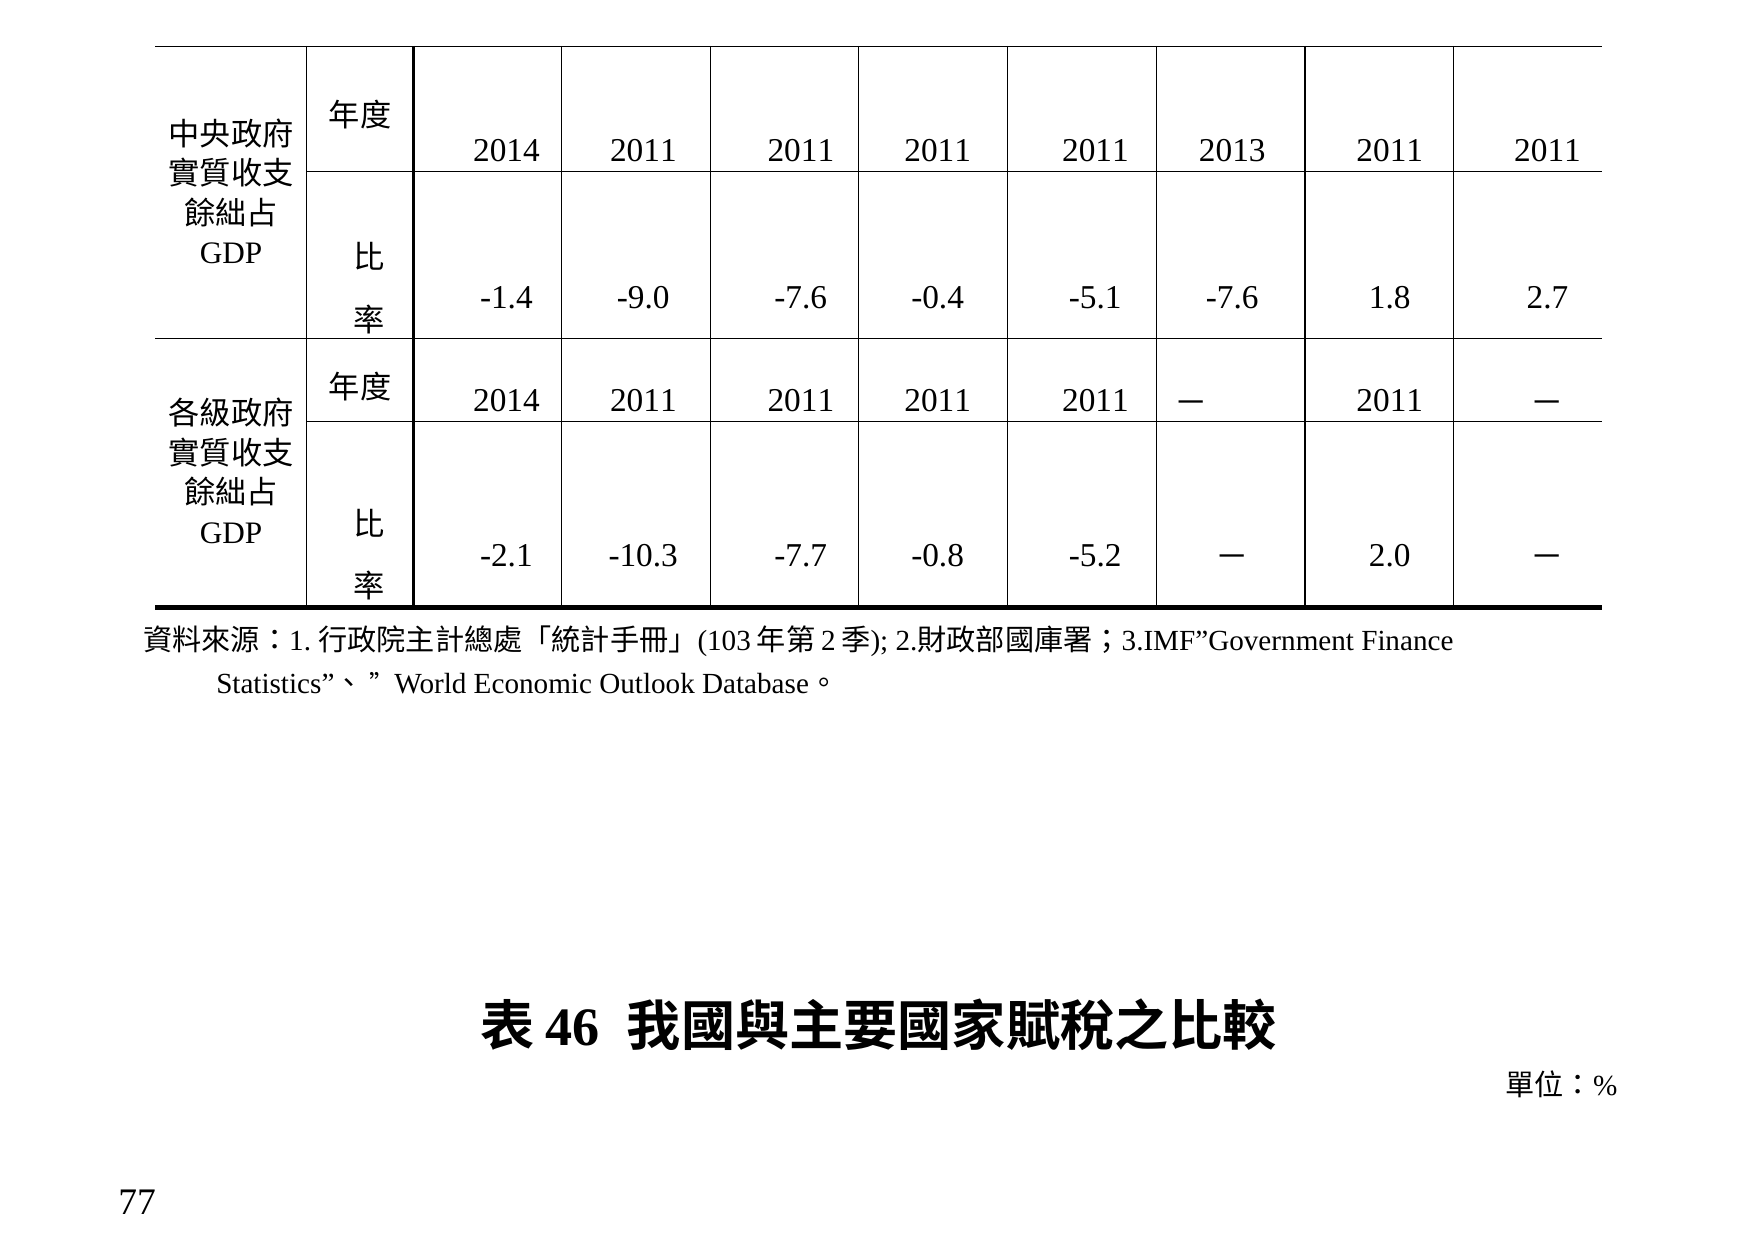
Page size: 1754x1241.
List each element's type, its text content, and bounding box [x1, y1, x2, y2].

table_cell -5.1 [1008, 172, 1156, 338]
table_cell 2011 [1306, 47, 1453, 171]
table_cell 2.7 [1454, 172, 1602, 338]
table_cell -7.6 [1157, 172, 1304, 338]
table_cell 2011 [562, 339, 710, 421]
table_cell 2011 [711, 47, 858, 171]
table_cell 2011 [859, 47, 1007, 171]
table_cell 年度 [307, 339, 412, 421]
table_cell 2011 [859, 339, 1007, 421]
table_cell 比率 [307, 172, 412, 338]
table_cell -0.4 [859, 172, 1007, 338]
table_cell -9.0 [562, 172, 710, 338]
table_cell 中央政府實質收支餘絀占GDP [155, 47, 306, 338]
table_cell － [1454, 339, 1602, 421]
table_cell － [1454, 422, 1602, 605]
table_cell -0.8 [859, 422, 1007, 605]
table_cell 各級政府實質收支餘絀占GDP [155, 339, 306, 605]
table_cell 2013 [1157, 47, 1304, 171]
table_cell 2011 [1454, 47, 1602, 171]
table_cell -10.3 [562, 422, 710, 605]
table_cell 1.8 [1306, 172, 1453, 338]
table_cell 2011 [1306, 339, 1453, 421]
table_cell － [1157, 339, 1304, 421]
table_cell -7.7 [711, 422, 858, 605]
table_cell 2.0 [1306, 422, 1453, 605]
text 資料來源：1. 行政院主計總處「統計手冊」(103年第2季); 2.財政部國庫署；3.IMF”Government Finance Statistics”、 ”World Economic Outlook Database。 [128, 617, 1543, 701]
table_cell 2011 [1008, 47, 1156, 171]
table_cell 2011 [711, 339, 858, 421]
table_cell -7.6 [711, 172, 858, 338]
text 表46 我國與主要國家賦稅之比較 [128, 983, 1628, 1061]
table_cell 年度 [307, 47, 412, 171]
table_cell 2011 [1008, 339, 1156, 421]
table_cell 2014 [415, 339, 561, 421]
table_cell 比率 [307, 422, 412, 605]
table_cell -2.1 [415, 422, 561, 605]
table_cell － [1157, 422, 1304, 605]
table_cell 2014 [415, 47, 561, 171]
table_cell 2011 [562, 47, 710, 171]
table_cell -1.4 [415, 172, 561, 338]
text 單位：% [128, 1061, 1617, 1104]
table_cell -5.2 [1008, 422, 1156, 605]
